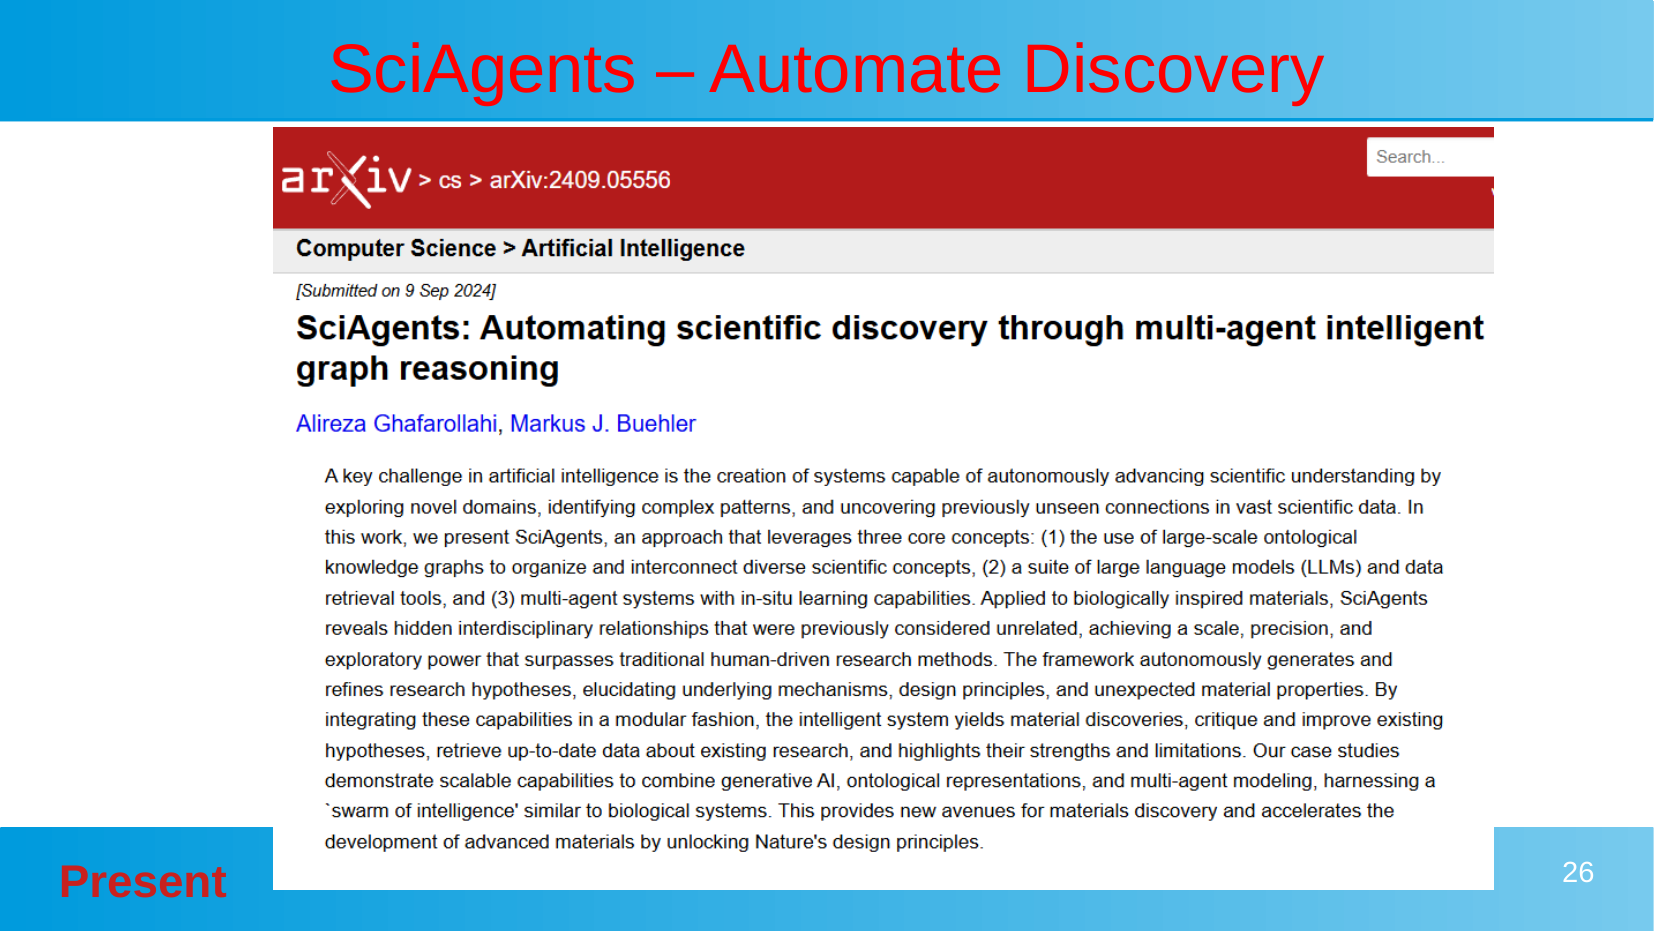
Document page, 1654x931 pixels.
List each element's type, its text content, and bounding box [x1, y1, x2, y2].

title SciAgents – Automate Discovery [59, 29, 1595, 108]
picture [273, 127, 1494, 890]
